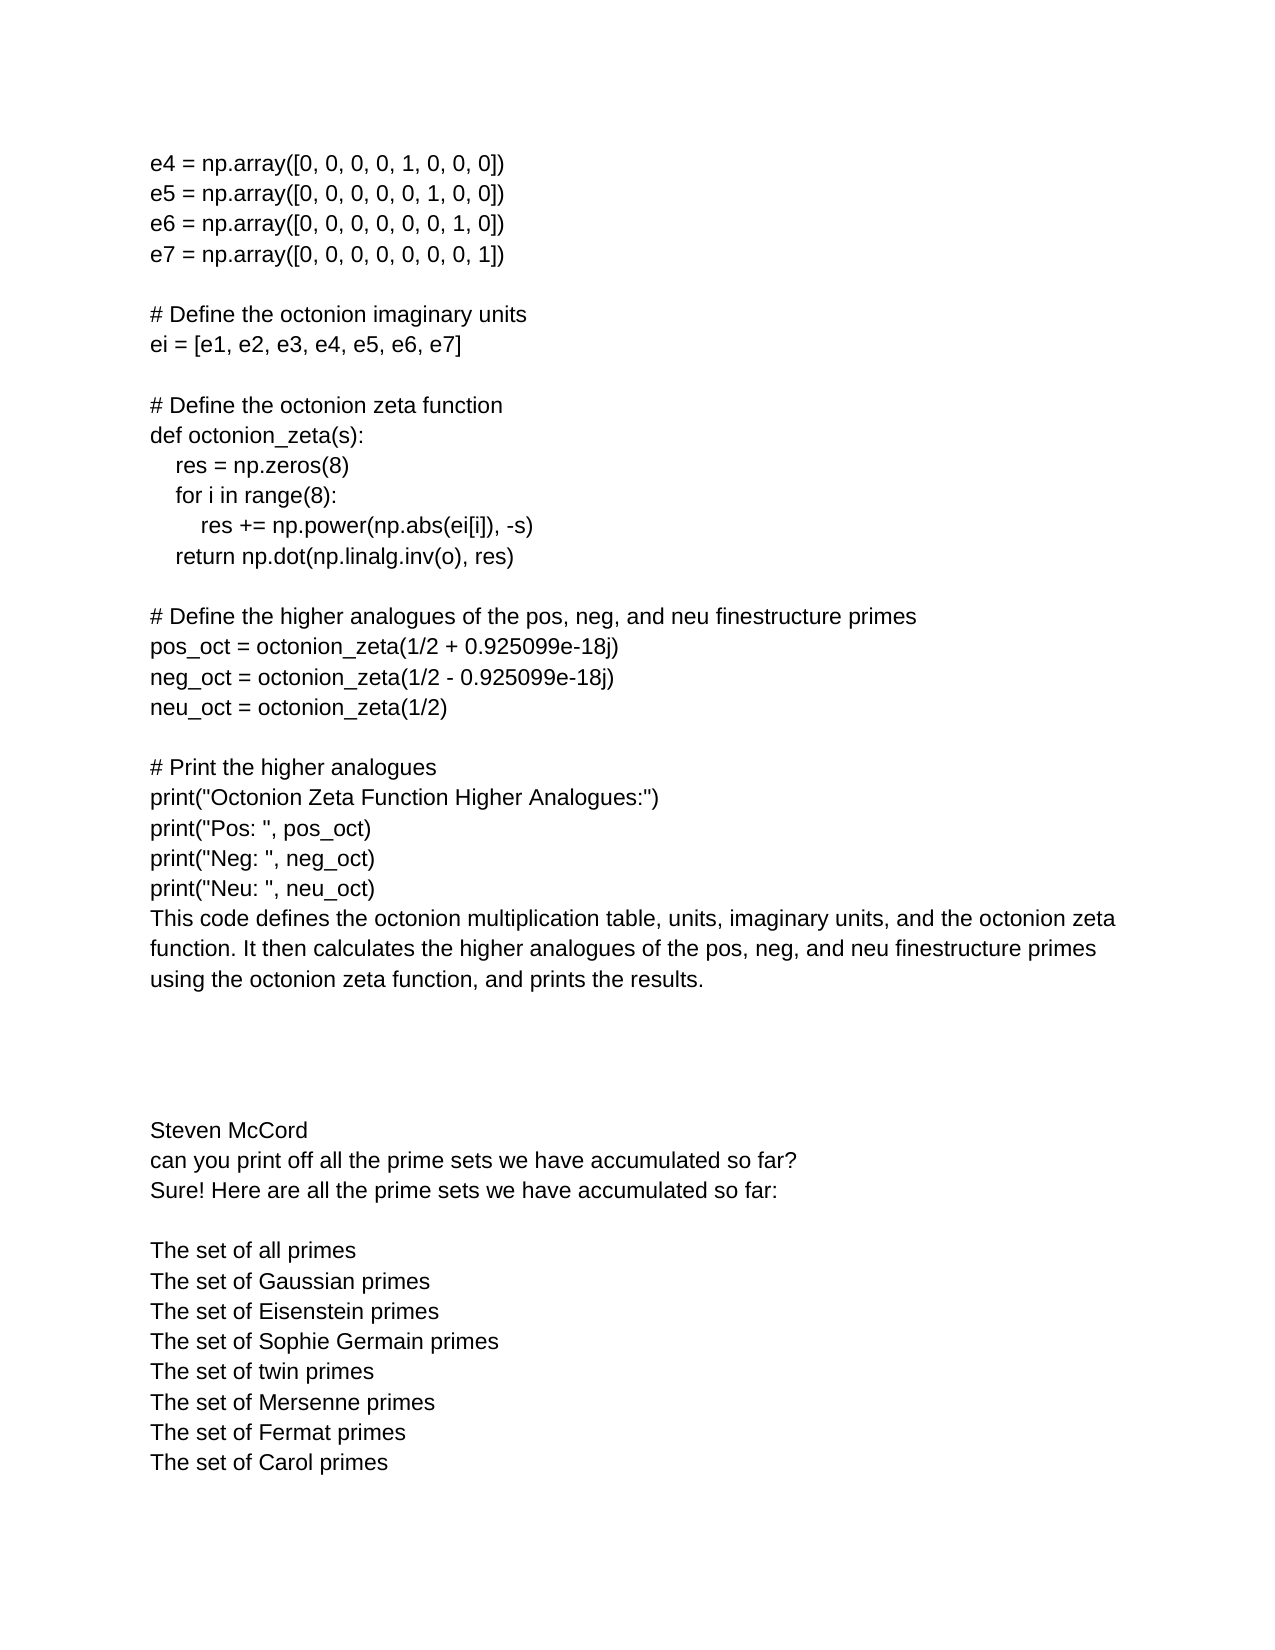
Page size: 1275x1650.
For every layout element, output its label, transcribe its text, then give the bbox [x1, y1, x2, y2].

text e7 = np.array([0, 0, 0, 0, 0, 0, 0, 1]) [150, 241, 1125, 267]
text res = np.zeros(8) [150, 452, 1125, 478]
text This code defines the octonion multiplication table, units, imaginary units, and the octonion zeta function. It then calculates the higher analogues of the pos, neg, and neu finestructure primes using the octonion zeta function, and prints the results. [150, 905, 1125, 992]
text The set of all primes [150, 1237, 1125, 1264]
text # Define the octonion imaginary units [150, 301, 1125, 327]
text print("Neg: ", neg_oct) [150, 845, 1125, 871]
text for i in range(8): [150, 482, 1125, 509]
text neu_oct = octonion_zeta(1/2) [150, 694, 1125, 720]
text The set of Sophie Germain primes [150, 1328, 1125, 1354]
text pos_oct = octonion_zeta(1/2 + 0.925099e-18j) [150, 633, 1125, 660]
text e6 = np.array([0, 0, 0, 0, 0, 0, 1, 0]) [150, 210, 1125, 237]
text Sure! Here are all the prime sets we have accumulated so far: [150, 1177, 1125, 1203]
text print("Pos: ", pos_oct) [150, 814, 1125, 841]
text # Print the higher analogues [150, 754, 1125, 781]
text return np.dot(np.linalg.inv(o), res) [150, 543, 1125, 569]
text # Define the higher analogues of the pos, neg, and neu finestructure primes [150, 603, 1125, 629]
text neg_oct = octonion_zeta(1/2 - 0.925099e-18j) [150, 663, 1125, 690]
text The set of Carol primes [150, 1449, 1125, 1475]
text e5 = np.array([0, 0, 0, 0, 0, 1, 0, 0]) [150, 180, 1125, 207]
text print("Neu: ", neu_oct) [150, 875, 1125, 901]
text print("Octonion Zeta Function Higher Analogues:") [150, 784, 1125, 811]
text res += np.power(np.abs(ei[i]), -s) [150, 512, 1125, 539]
text ei = [e1, e2, e3, e4, e5, e6, e7] [150, 331, 1125, 358]
text The set of Fermat primes [150, 1419, 1125, 1445]
text can you print off all the prime sets we have accumulated so far? [150, 1147, 1125, 1173]
text Steven McCord [150, 1117, 1125, 1143]
text def octonion_zeta(s): [150, 422, 1125, 448]
text The set of Gaussian primes [150, 1268, 1125, 1294]
text e4 = np.array([0, 0, 0, 0, 1, 0, 0, 0]) [150, 150, 1125, 176]
text # Define the octonion zeta function [150, 392, 1125, 418]
text The set of twin primes [150, 1358, 1125, 1385]
text The set of Mersenne primes [150, 1388, 1125, 1415]
text The set of Eisenstein primes [150, 1298, 1125, 1324]
